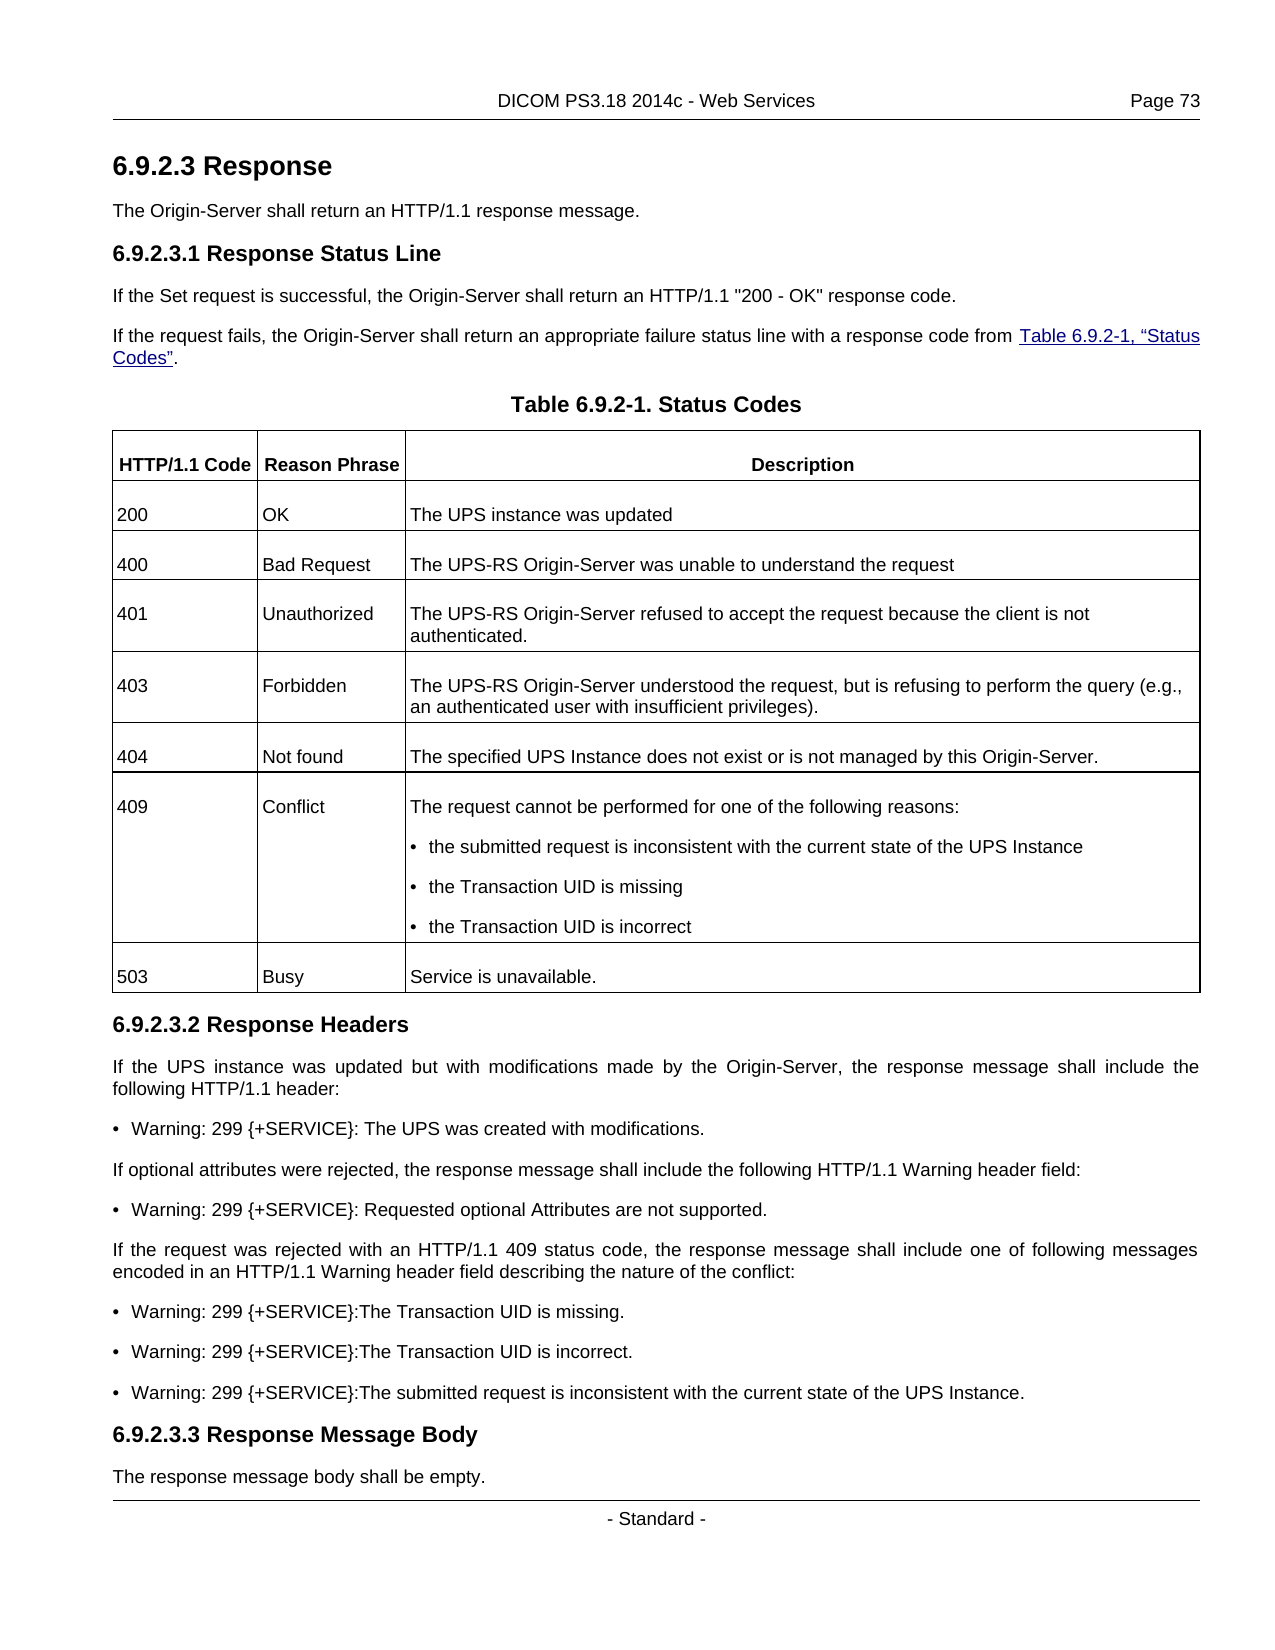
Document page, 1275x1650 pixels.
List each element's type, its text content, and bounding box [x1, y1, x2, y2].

list Warning: 299 {+SERVICE}: The UPS was created with modifications. [112, 1118, 1200, 1139]
table_cell 401 [113, 580, 257, 651]
table_cell Not found [258, 723, 405, 771]
table_cell The UPS instance was updated [406, 481, 1199, 529]
table_cell The UPS-RS Origin-Server refused to accept the request because the client is not authenticated. [406, 580, 1199, 651]
text If the request was rejected with an HTTP/1.1 409 status code, the response message shall include one of following messages encoded in an HTTP/1.1 Warning header field describing the nature of the conflict: [112, 1239, 1200, 1282]
table_cell 200 [113, 481, 257, 529]
text 6.9.2.3.1 Response Status Line [112, 240, 1200, 266]
table_cell The UPS-RS Origin-Server was unable to understand the request [406, 531, 1199, 579]
list Warning: 299 {+SERVICE}:The Transaction UID is missing. [112, 1301, 1200, 1322]
table_cell Bad Request [258, 531, 405, 579]
table_cell 409 [113, 773, 257, 942]
table_cell Busy [258, 943, 405, 992]
text The response message body shall be empty. [112, 1466, 1200, 1488]
table_header Reason Phrase [258, 431, 405, 480]
table_cell 400 [113, 531, 257, 579]
text 6.9.2.3.3 Response Message Body [112, 1422, 1200, 1448]
list Warning: 299 {+SERVICE}: Requested optional Attributes are not supported. [112, 1199, 1200, 1220]
list Warning: 299 {+SERVICE}:The Transaction UID is incorrect. [112, 1341, 1200, 1363]
table_cell Service is unavailable. [406, 943, 1199, 992]
text If optional attributes were rejected, the response message shall include the following HTTP/1.1 Warning header field: [112, 1158, 1200, 1180]
table_cell 503 [113, 943, 257, 992]
text 6.9.2.3.2 Response Headers [112, 1012, 1200, 1037]
list Warning: 299 {+SERVICE}:The submitted request is inconsistent with the current state of the UPS Instance. [112, 1381, 1200, 1403]
table_cell OK [258, 481, 405, 529]
table_cell The specified UPS Instance does not exist or is not managed by this Origin-Server. [406, 723, 1199, 771]
table_cell Unauthorized [258, 580, 405, 651]
table_header Description [406, 431, 1199, 480]
table_cell Conflict [258, 773, 405, 942]
table_header HTTP/1.1 Code [113, 431, 257, 480]
table_cell The UPS-RS Origin-Server understood the request, but is refusing to perform the query (e.g., an authenticated user with insufficient privileges). [406, 652, 1199, 722]
text If the UPS instance was updated but with modifications made by the Origin-Server, the response message shall include the following HTTP/1.1 header: [112, 1056, 1200, 1099]
table_cell The request cannot be performed for one of the following reasons: the submitted request is inconsistent with the current state of the UPS Instance the Transaction UID is missing the Transaction UID is incorrect [406, 773, 1199, 942]
text If the request fails, the Origin-Server shall return an appropriate failure status line with a response code from Table 6.9.2-1, “Status Codes”. [112, 325, 1200, 368]
text Table 6.9.2-1. Status Codes [112, 391, 1200, 417]
text If the Set request is successful, the Origin-Server shall return an HTTP/1.1 "200 - OK" response code. [112, 285, 1200, 306]
table_cell Forbidden [258, 652, 405, 722]
text The Origin-Server shall return an HTTP/1.1 response message. [112, 200, 1200, 222]
text 6.9.2.3 Response [112, 150, 1200, 181]
table_cell 404 [113, 723, 257, 771]
table_cell 403 [113, 652, 257, 722]
